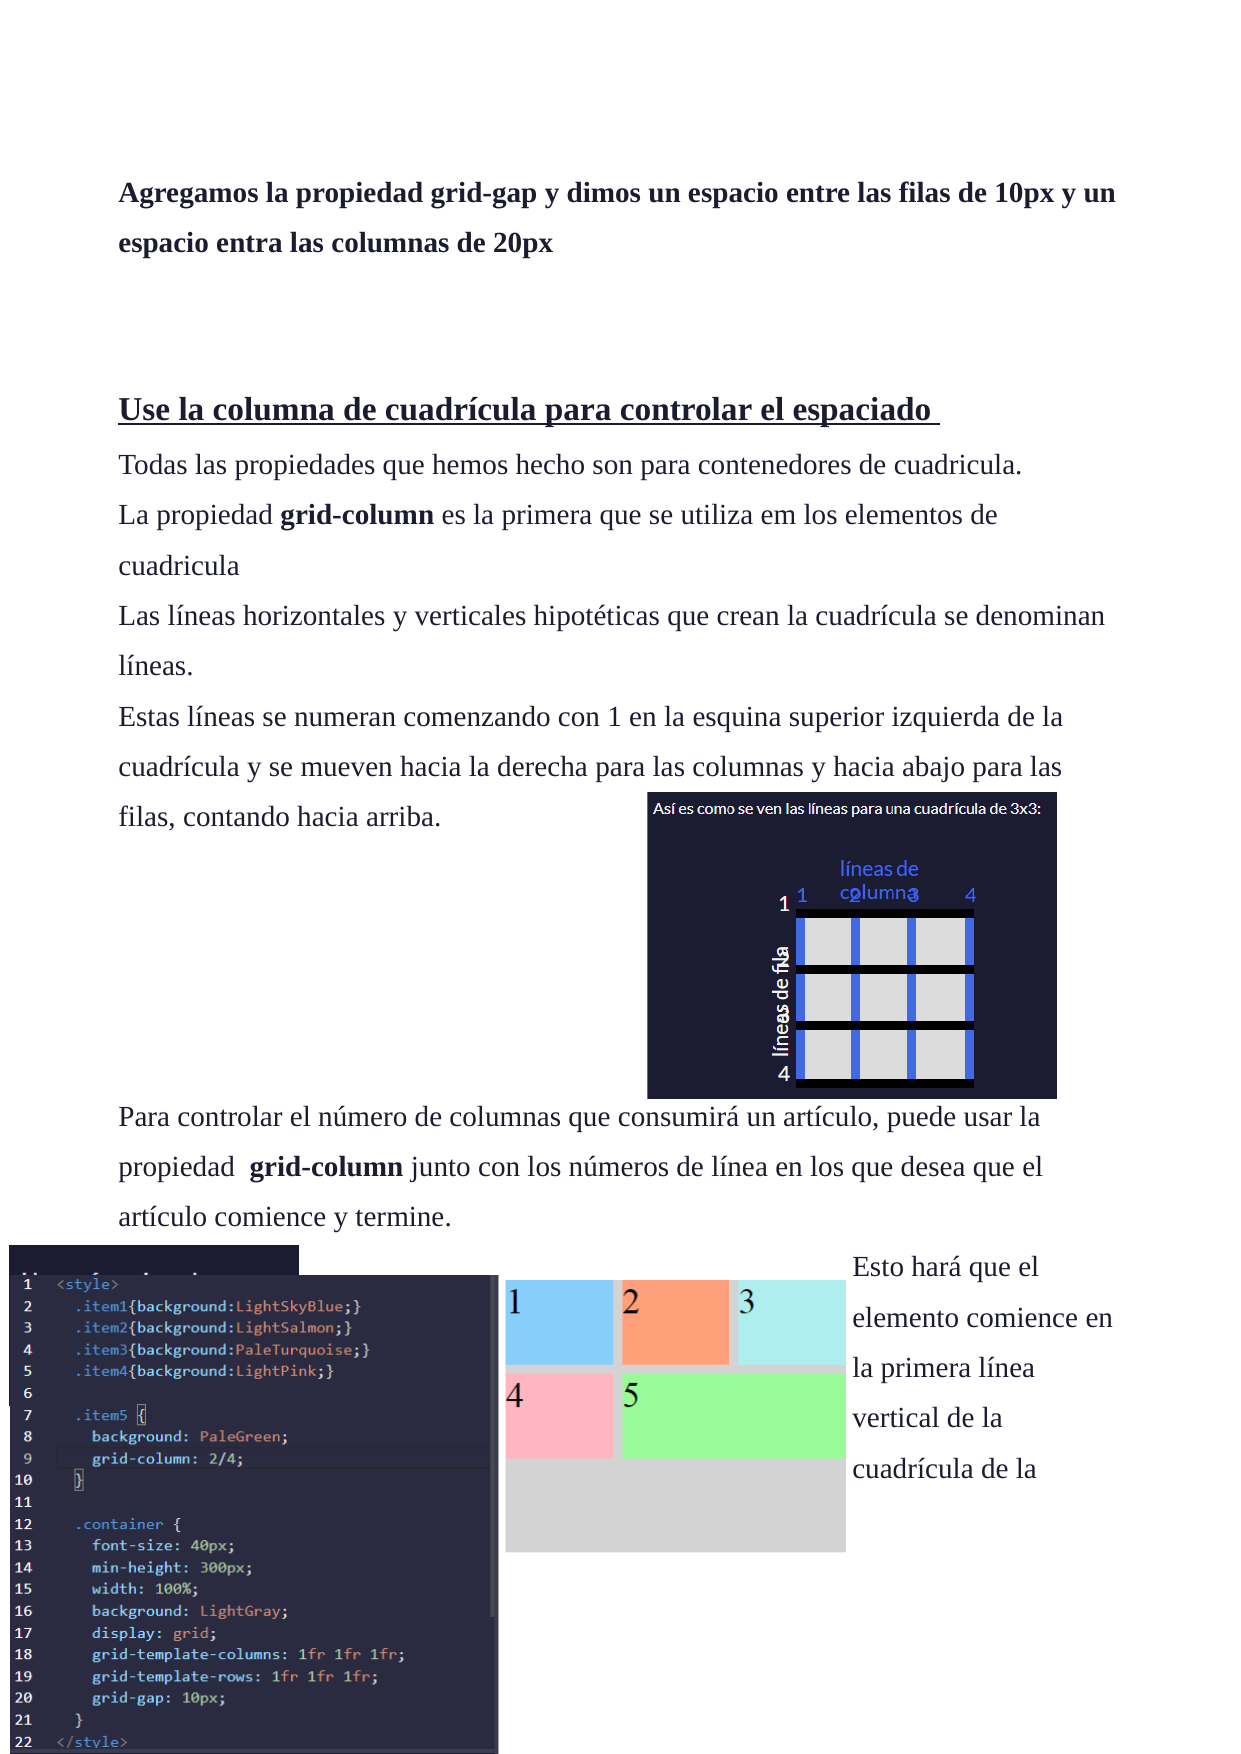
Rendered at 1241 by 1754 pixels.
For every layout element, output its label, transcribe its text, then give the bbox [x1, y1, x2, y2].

text Agregamos la propiedad grid-gap y dimos un espacio entre las filas de 10px y un espacio entra las columnas de 20px [118, 175, 1122, 259]
text Para controlar el número de columnas que consumirá un artículo, puede usar la propiedad grid-column junto con los números de línea en los que desea que el artículo comience y termine. [118, 1099, 1122, 1233]
text Estas líneas se numeran comenzando con 1 en la esquina superior izquierda de la cuadrícula y se mueven hacia la derecha para las columnas y hacia abajo para las filas, contando hacia arriba. [118, 699, 1122, 833]
text La propiedad grid-column es la primera que se utiliza em los elementos de cuadricula [118, 497, 1122, 581]
text Todas las propiedades que hemos hecho son para contenedores de cuadricula. [118, 447, 1122, 481]
text Las líneas horizontales y verticales hipotéticas que crean la cuadrícula se denominan líneas. [118, 598, 1122, 682]
text Use la columna de cuadrícula para controlar el espaciado [118, 390, 1122, 428]
picture [647, 792, 1057, 1099]
text Esto hará que el elemento comience en la primera línea vertical de la cuadrícula de la [299, 1249, 1122, 1484]
picture [9, 1245, 852, 1754]
